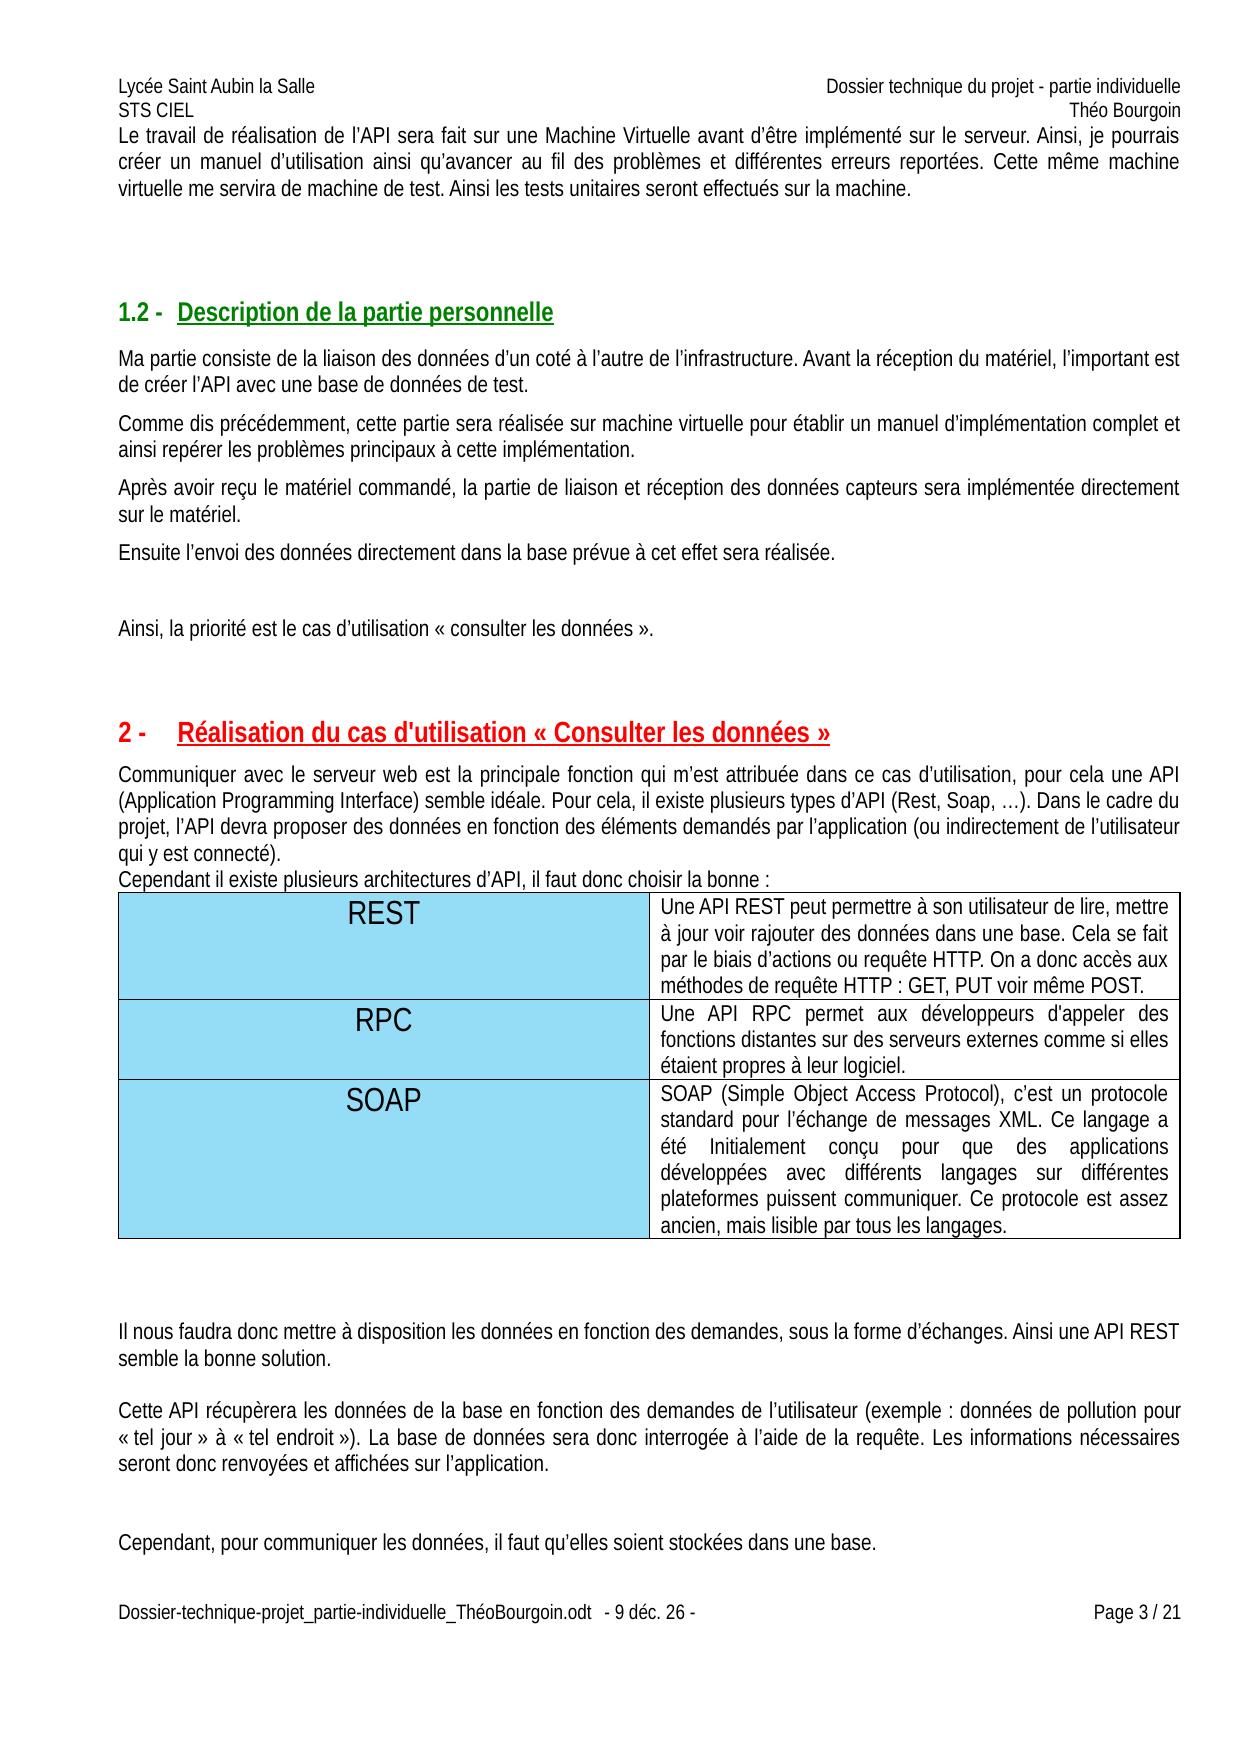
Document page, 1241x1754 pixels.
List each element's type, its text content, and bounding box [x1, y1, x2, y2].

subtitle Description de la partie personnelle [118, 296, 1181, 327]
text Le travail de réalisation de l’API sera fait sur une Machine Virtuelle avant d’être implémenté sur le serveur. Ainsi, je pourrais créer un manuel d’utilisation ainsi qu’avancer au fil des problèmes et différentes erreurs reportées. Cette même machine virtuelle me servira de machine de test. Ainsi les tests unitaires seront effectués sur la machine. [118, 122, 1181, 201]
text Il nous faudra donc mettre à disposition les données en fonction des demandes, sous la forme d’échanges. Ainsi une API REST semble la bonne solution. [118, 1318, 1181, 1371]
text Comme dis précédemment, cette partie sera réalisée sur machine virtuelle pour établir un manuel d’implémentation complet et ainsi repérer les problèmes principaux à cette implémentation. [118, 410, 1181, 462]
table_header Une API REST peut permettre à son utilisateur de lire, mettre à jour voir rajouter des données dans une base. Cela se fait par le biais d’actions ou requête HTTP. On a donc accès aux méthodes de requête HTTP : GET, PUT voir même POST. [650, 893, 1179, 999]
subtitle Réalisation du cas d'utilisation « Consulter les données » [118, 715, 1181, 749]
text Cependant, pour communiquer les données, il faut qu’elles soient stockées dans une base. [118, 1529, 1181, 1555]
text Ma partie consiste de la liaison des données d’un coté à l’autre de l’infrastructure. Avant la réception du matériel, l’important est de créer l’API avec une base de données de test. [118, 345, 1181, 398]
text Communiquer avec le serveur web est la principale fonction qui m’est attribuée dans ce cas d’utilisation, pour cela une API (Application Programming Interface) semble idéale. Pour cela, il existe plusieurs types d’API (Rest, Soap, …). Dans le cadre du projet, l’API devra proposer des données en fonction des éléments demandés par l’application (ou indirectement de l’utilisateur qui y est connecté). [118, 761, 1181, 866]
text Ensuite l’envoi des données directement dans la base prévue à cet effet sera réalisée. [118, 539, 1181, 565]
table_header REST [119, 893, 649, 999]
text Ainsi, la priorité est le cas d’utilisation « consulter les données ». [118, 615, 1181, 642]
table_cell SOAP (Simple Object Access Protocol), c’est un protocole standard pour l’échange de messages XML. Ce langage a été Initialement conçu pour que des applications développées avec différents langages sur différentes plateformes puissent communiquer. Ce protocole est assez ancien, mais lisible par tous les langages. [650, 1080, 1179, 1238]
text Cependant il existe plusieurs architectures d’API, il faut donc choisir la bonne : [118, 866, 1181, 892]
table_cell RPC [119, 1000, 649, 1079]
text Après avoir reçu le matériel commandé, la partie de liaison et réception des données capteurs sera implémentée directement sur le matériel. [118, 474, 1181, 527]
table_cell Une API RPC permet aux développeurs d'appeler des fonctions distantes sur des serveurs externes comme si elles étaient propres à leur logiciel. [650, 1000, 1179, 1079]
table_cell SOAP [119, 1080, 649, 1238]
text Cette API récupèrera les données de la base en fonction des demandes de l’utilisateur (exemple : données de pollution pour « tel jour » à « tel endroit »). La base de données sera donc interrogée à l’aide de la requête. Les informations nécessaires seront donc renvoyées et affichées sur l’application. [118, 1371, 1181, 1476]
